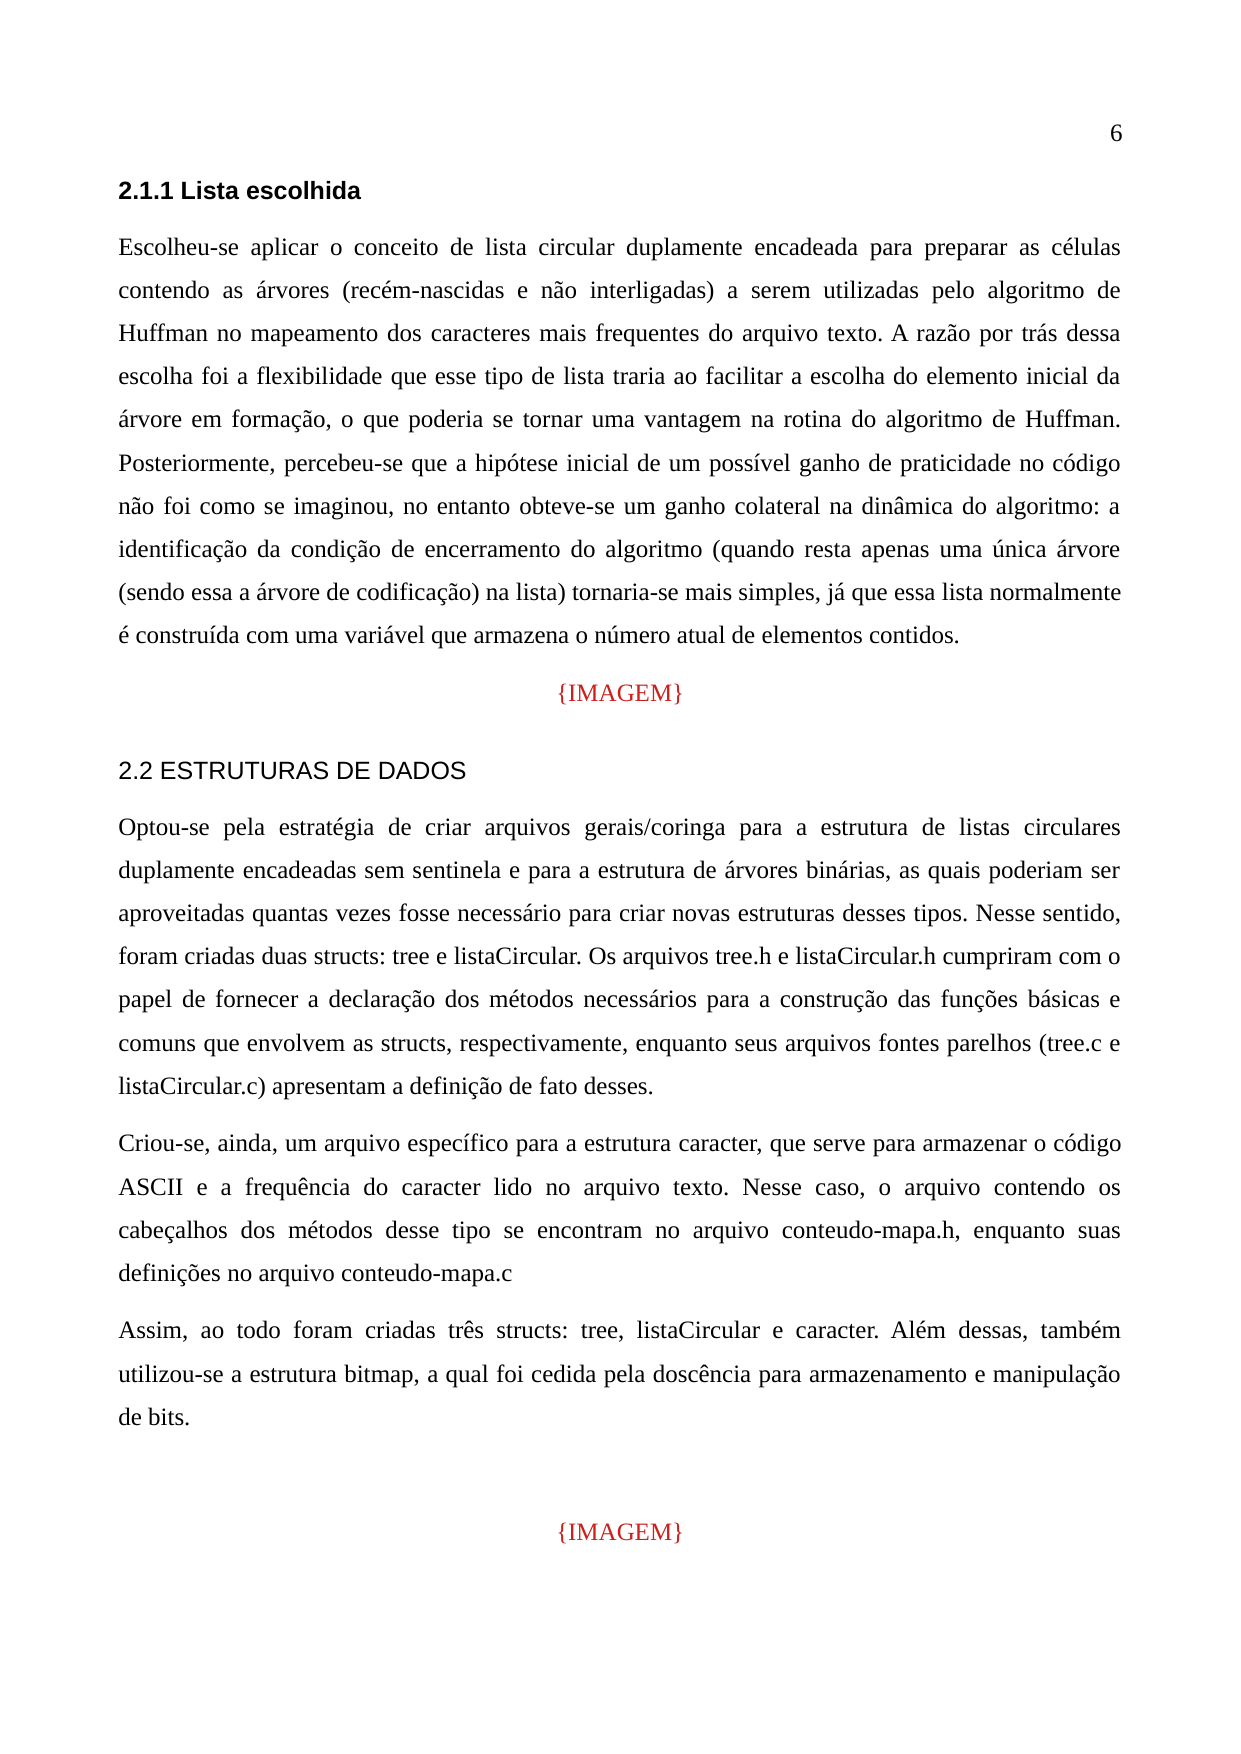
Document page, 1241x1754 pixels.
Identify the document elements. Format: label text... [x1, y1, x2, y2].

text Assim, ao todo foram criadas três structs: tree, listaCircular e caracter. Além dessas, também utilizou-se a estrutura bitmap, a qual foi cedida pela doscência para armazenamento e manipulação de bits. [118, 1316, 1122, 1431]
text Escolheu-se aplicar o conceito de lista circular duplamente encadeada para preparar as células contendo as árvores (recém-nascidas e não interligadas) a serem utilizadas pelo algoritmo de Huffman no mapeamento dos caracteres mais frequentes do arquivo texto. A razão por trás dessa escolha foi a flexibilidade que esse tipo de lista traria ao facilitar a escolha do elemento inicial da árvore em formação, o que poderia se tornar uma vantagem na rotina do algoritmo de Huffman. Posteriormente, percebeu-se que a hipótese inicial de um possível ganho de praticidade no código não foi como se imaginou, no entanto obteve-se um ganho colateral na dinâmica do algoritmo: a identificação da condição de encerramento do algoritmo (quando resta apenas uma única árvore (sendo essa a árvore de codificação) na lista) tornaria-se mais simples, já que essa lista normalmente é construída com uma variável que armazena o número atual de elementos contidos. [118, 232, 1122, 649]
text Criou-se, ainda, um arquivo específico para a estrutura caracter, que serve para armazenar o código ASCII e a frequência do caracter lido no arquivo texto. Nesse caso, o arquivo contendo os cabeçalhos dos métodos desse tipo se encontram no arquivo conteudo-mapa.h, enquanto suas definições no arquivo conteudo-mapa.c [118, 1128, 1122, 1287]
subtitle 2.1.1 Lista escolhida [118, 176, 1122, 205]
text {IMAGEM} [118, 1517, 1122, 1546]
text Optou-se pela estratégia de criar arquivos gerais/coringa para a estrutura de listas circulares duplamente encadeadas sem sentinela e para a estrutura de árvores binárias, as quais poderiam ser aproveitadas quantas vezes fosse necessário para criar novas estruturas desses tipos. Nesse sentido, foram criadas duas structs: tree e listaCircular. Os arquivos tree.h e listaCircular.h cumpriram com o papel de fornecer a declaração dos métodos necessários para a construção das funções básicas e comuns que envolvem as structs, respectivamente, enquanto seus arquivos fontes parelhos (tree.c e listaCircular.c) apresentam a definição de fato desses. [118, 812, 1122, 1099]
text {IMAGEM} [118, 678, 1122, 707]
subtitle 2.2 ESTRUTURAS DE DADOS [118, 756, 1122, 785]
